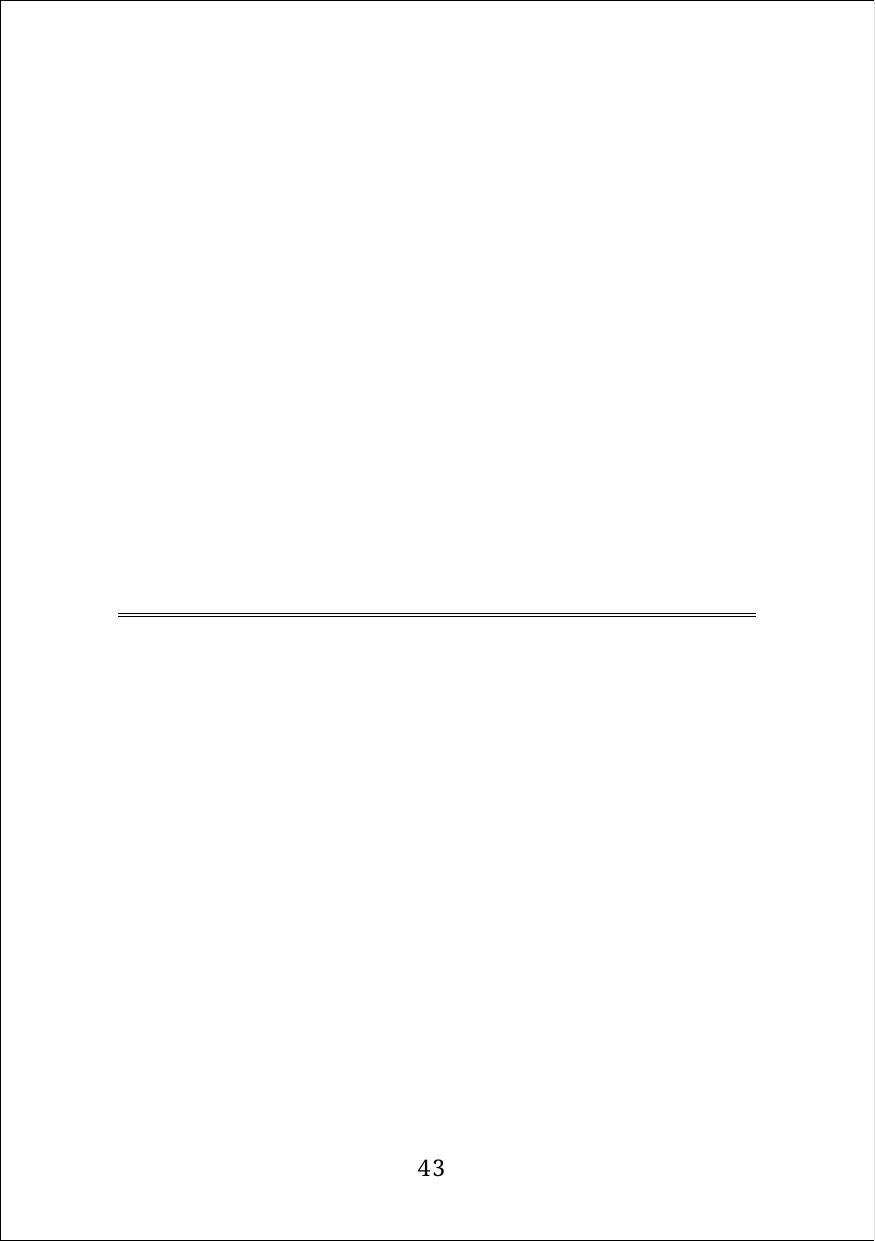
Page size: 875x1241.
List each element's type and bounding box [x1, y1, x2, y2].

table_cell [444, 191, 657, 210]
table_cell [395, 383, 434, 402]
table_cell [395, 517, 434, 536]
table_cell [715, 421, 756, 440]
table_cell [444, 574, 657, 593]
table_cell [331, 421, 394, 440]
table_cell [118, 191, 331, 210]
table_cell [331, 479, 394, 498]
table_cell [118, 555, 331, 574]
table_cell [715, 402, 756, 421]
table_cell [444, 421, 657, 440]
table_cell [444, 249, 657, 268]
table_cell [395, 440, 434, 459]
table_cell [657, 440, 714, 459]
table_cell [331, 229, 394, 248]
table_cell [715, 229, 756, 248]
table_cell [715, 555, 756, 574]
table_cell [395, 574, 434, 593]
table_cell [715, 249, 756, 268]
table_cell [657, 344, 714, 363]
table_cell [395, 268, 434, 287]
table_cell [395, 325, 434, 344]
table_cell [434, 421, 444, 440]
table_cell [118, 440, 331, 459]
table_cell [118, 268, 331, 287]
table_cell [395, 306, 434, 325]
table_cell [444, 498, 657, 517]
table_cell [395, 536, 434, 555]
table_cell [657, 459, 714, 478]
table_cell [657, 229, 714, 248]
table_cell [331, 574, 394, 593]
table_cell [715, 344, 756, 363]
table_cell [444, 459, 657, 478]
table_cell [118, 536, 331, 555]
table_cell [715, 325, 756, 344]
table_cell [444, 440, 657, 459]
table_cell [444, 536, 657, 555]
table_cell [331, 517, 394, 536]
table_cell [118, 287, 331, 306]
table_cell [434, 172, 444, 191]
table_cell [331, 440, 394, 459]
table_cell [118, 306, 331, 325]
table_cell [657, 555, 714, 574]
table_cell [331, 459, 394, 478]
table_cell [715, 287, 756, 306]
table_cell [434, 574, 444, 593]
table_cell [444, 555, 657, 574]
table_cell [118, 402, 331, 421]
table_cell [444, 344, 657, 363]
table_cell [444, 229, 657, 248]
table_cell [444, 287, 657, 306]
table_cell [657, 210, 714, 229]
table_cell [395, 402, 434, 421]
table_cell [715, 574, 756, 593]
table_cell [118, 344, 331, 363]
table_cell [657, 517, 714, 536]
table_cell [395, 172, 434, 191]
table_cell [118, 498, 331, 517]
table_cell [434, 517, 444, 536]
table_cell [434, 498, 444, 517]
table_cell [331, 249, 394, 268]
table_cell [715, 594, 756, 613]
table_cell [434, 594, 444, 613]
table_cell [715, 383, 756, 402]
table_cell [395, 344, 434, 363]
table_cell [657, 191, 714, 210]
table_cell [715, 536, 756, 555]
table_cell [331, 210, 394, 229]
table_cell [444, 364, 657, 383]
table_cell [331, 498, 394, 517]
table_cell [715, 306, 756, 325]
table_cell [657, 364, 714, 383]
table_cell [331, 325, 394, 344]
table_cell [444, 383, 657, 402]
table_cell [657, 306, 714, 325]
table_cell [434, 191, 444, 210]
table_cell [118, 517, 331, 536]
table_cell [434, 249, 444, 268]
table_cell [331, 555, 394, 574]
table_cell [657, 498, 714, 517]
table_cell [395, 287, 434, 306]
table_cell [444, 479, 657, 498]
table_cell [434, 440, 444, 459]
table_cell [331, 287, 394, 306]
table_cell [395, 459, 434, 478]
table_cell [715, 210, 756, 229]
table_cell [715, 479, 756, 498]
table_cell [118, 172, 331, 191]
table_cell [715, 498, 756, 517]
table_cell [331, 536, 394, 555]
table_cell [118, 210, 331, 229]
table_cell [118, 421, 331, 440]
table_cell [657, 172, 714, 191]
table_cell [444, 306, 657, 325]
table_cell [657, 325, 714, 344]
table_cell [434, 210, 444, 229]
table_cell [657, 536, 714, 555]
table_cell [657, 383, 714, 402]
table_cell [395, 421, 434, 440]
table_cell [444, 594, 657, 613]
table_cell [118, 459, 331, 478]
table_cell [657, 594, 714, 613]
table_cell [118, 574, 331, 593]
table_cell [657, 479, 714, 498]
table_cell [395, 191, 434, 210]
table_cell [444, 402, 657, 421]
table_cell [395, 229, 434, 248]
table_cell [118, 325, 331, 344]
table_cell [331, 402, 394, 421]
table_cell [331, 191, 394, 210]
table_cell [395, 479, 434, 498]
table_cell [118, 594, 331, 613]
table_cell [657, 574, 714, 593]
table_cell [715, 268, 756, 287]
table_cell [434, 268, 444, 287]
table_cell [434, 229, 444, 248]
table_cell [395, 364, 434, 383]
table_cell [657, 287, 714, 306]
table_cell [434, 536, 444, 555]
table_cell [657, 268, 714, 287]
table_cell [395, 249, 434, 268]
table_cell [331, 344, 394, 363]
table_cell [331, 383, 394, 402]
table_cell [444, 210, 657, 229]
table_cell [657, 421, 714, 440]
table_cell [715, 364, 756, 383]
table_cell [118, 479, 331, 498]
table_cell [434, 344, 444, 363]
table_cell [331, 364, 394, 383]
table_cell [434, 364, 444, 383]
table_cell [444, 172, 657, 191]
table_cell [434, 459, 444, 478]
table_cell [331, 594, 394, 613]
table_cell [395, 594, 434, 613]
table_cell [395, 210, 434, 229]
table_cell [715, 191, 756, 210]
table_cell [434, 383, 444, 402]
table_cell [434, 287, 444, 306]
table_cell [434, 479, 444, 498]
table_cell [331, 172, 394, 191]
table_cell [444, 325, 657, 344]
table_cell [715, 517, 756, 536]
table_cell [118, 249, 331, 268]
table_cell [715, 172, 756, 191]
table_cell [395, 555, 434, 574]
table_cell [434, 325, 444, 344]
table_cell [395, 498, 434, 517]
table_cell [434, 402, 444, 421]
table_cell [444, 268, 657, 287]
table_cell [444, 517, 657, 536]
table_cell [331, 306, 394, 325]
table_cell [118, 383, 331, 402]
table_cell [715, 440, 756, 459]
table_cell [331, 268, 394, 287]
table_cell [118, 364, 331, 383]
table_cell [434, 306, 444, 325]
table_cell [657, 402, 714, 421]
table_cell [657, 249, 714, 268]
table_cell [434, 555, 444, 574]
table_cell [715, 459, 756, 478]
table_cell [118, 229, 331, 248]
